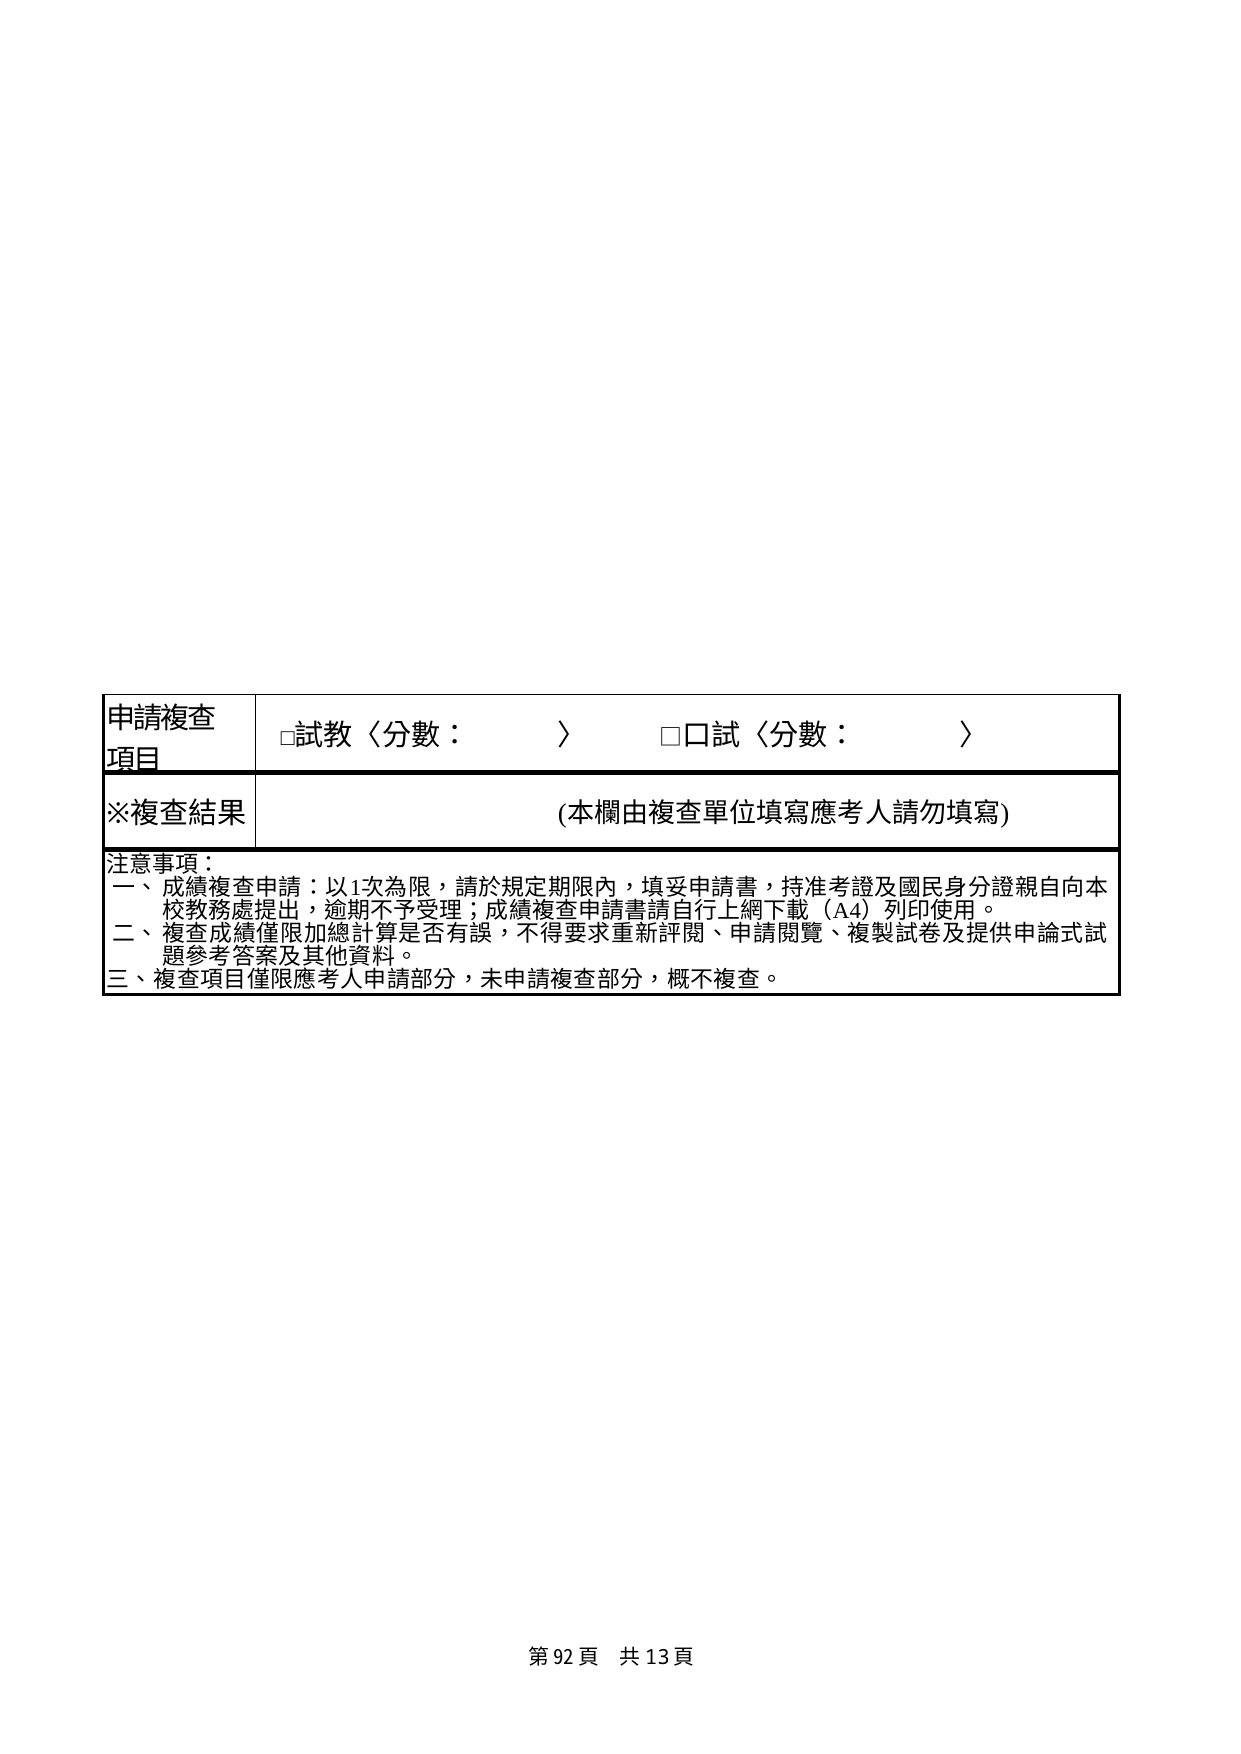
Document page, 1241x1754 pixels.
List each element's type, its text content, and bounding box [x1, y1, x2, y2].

table_cell ※複查結果 [105, 775, 255, 847]
table_cell (本欄由複查單位填寫應考人請勿填寫) [256, 775, 1118, 847]
table_cell 注意事項： 一、 成績複查申請：以1次為限，請於規定期限內，填妥申請書，持准考證及國民身分證親自向本校教務處提出，逾期不予受理；成績複查申請書請自行上網下載（A4）列印使用。 二、 複查成績僅限加總計算是否有誤，不得要求重新評閱、申請閱覽、複製試卷及提供申論式試題參考答案及其他資料。 三、 複查項目僅限應考人申請部分，未申請複查部分，概不複查。 [105, 852, 1118, 992]
table_cell 申請複查 項目 [105, 695, 255, 770]
table_cell □試教〈分數： 〉 □口試〈分數： 〉 [256, 695, 1118, 770]
